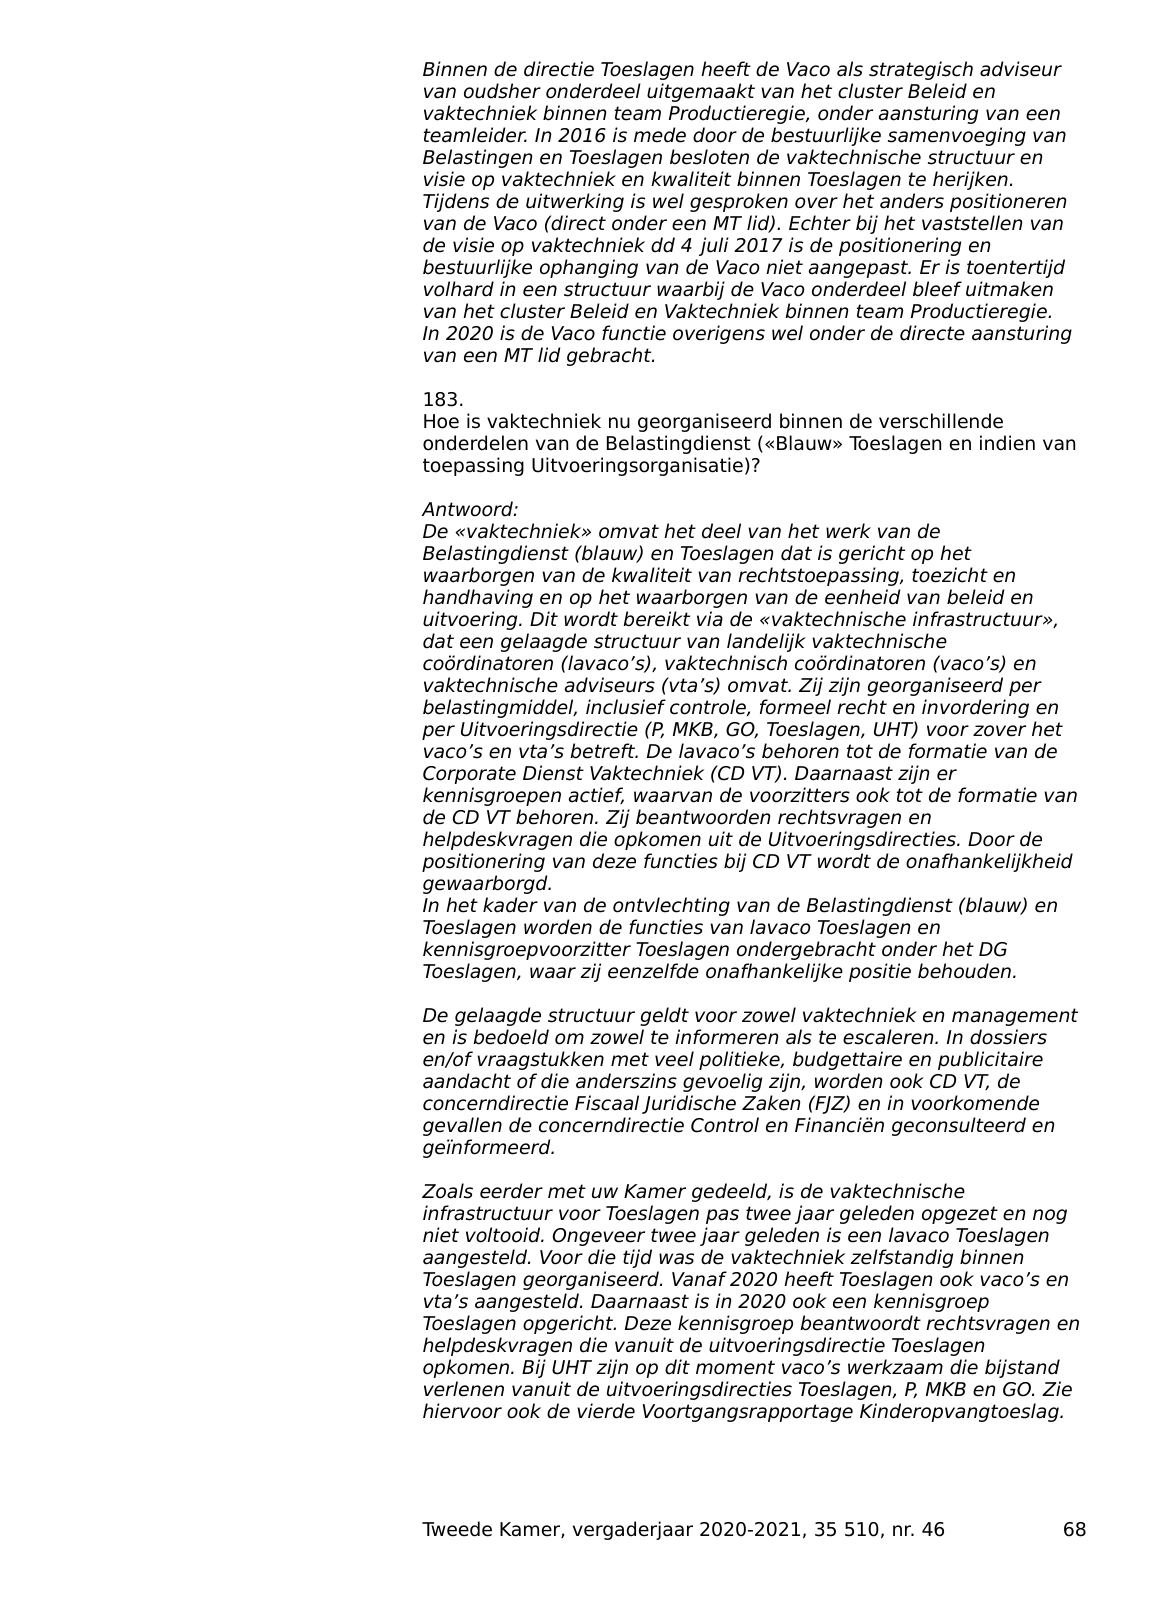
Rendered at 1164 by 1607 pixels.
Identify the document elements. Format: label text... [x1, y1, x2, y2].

text De gelaagde structuur geldt voor zowel vaktechniek en management en is bedoeld om zowel te informeren als te escaleren. In dossiers en/of vraagstukken met veel politieke, budgettaire en publicitaire aandacht of die anderszins gevoelig zijn, worden ook CD VT, de concerndirectie Fiscaal Juridische Zaken (FJZ) en in voorkomende gevallen de concerndirectie Control en Financiën geconsulteerd en geïnformeerd. [422, 1005, 1087, 1159]
text In 2020 is de Vaco functie overigens wel onder de directe aansturing van een MT lid gebracht. [422, 323, 1087, 367]
text In het kader van de ontvlechting van de Belastingdienst (blauw) en Toeslagen worden de functies van lavaco Toeslagen en kennisgroepvoorzitter Toeslagen ondergebracht onder het DG Toeslagen, waar zij eenzelfde onafhankelijke positie behouden. [422, 895, 1087, 983]
text 183. [422, 389, 1087, 411]
text Zoals eerder met uw Kamer gedeeld, is de vaktechnische infrastructuur voor Toeslagen pas twee jaar geleden opgezet en nog niet voltooid. Ongeveer twee jaar geleden is een lavaco Toeslagen aangesteld. Voor die tijd was de vaktechniek zelfstandig binnen Toeslagen georganiseerd. Vanaf 2020 heeft Toeslagen ook vaco’s en vta’s aangesteld. Daarnaast is in 2020 ook een kennisgroep Toeslagen opgericht. Deze kennisgroep beantwoordt rechtsvragen en helpdeskvragen die vanuit de uitvoeringsdirectie Toeslagen opkomen. Bij UHT zijn op dit moment vaco’s werkzaam die bijstand verlenen vanuit de uitvoeringsdirecties Toeslagen, P, MKB en GO. Zie hiervoor ook de vierde Voortgangsrapportage Kinderopvangtoeslag. [422, 1181, 1087, 1423]
text Tijdens de uitwerking is wel gesproken over het anders positioneren van de Vaco (direct onder een MT lid). Echter bij het vaststellen van de visie op vaktechniek dd 4 juli 2017 is de positionering en bestuurlijke ophanging van de Vaco niet aangepast. Er is toentertijd volhard in een structuur waarbij de Vaco onderdeel bleef uitmaken van het cluster Beleid en Vaktechniek binnen team Productieregie. [422, 191, 1087, 323]
text De «vaktechniek» omvat het deel van het werk van de Belastingdienst (blauw) en Toeslagen dat is gericht op het waarborgen van de kwaliteit van rechtstoepassing, toezicht en handhaving en op het waarborgen van de eenheid van beleid en uitvoering. Dit wordt bereikt via de «vaktechnische infrastructuur», dat een gelaagde structuur van landelijk vaktechnische coördinatoren (lavaco’s), vaktechnisch coördinatoren (vaco’s) en vaktechnische adviseurs (vta’s) omvat. Zij zijn georganiseerd per belastingmiddel, inclusief controle, formeel recht en invordering en per Uitvoeringsdirectie (P, MKB, GO, Toeslagen, UHT) voor zover het vaco’s en vta’s betreft. De lavaco’s behoren tot de formatie van de Corporate Dienst Vaktechniek (CD VT). Daarnaast zijn er kennisgroepen actief, waarvan de voorzitters ook tot de formatie van de CD VT behoren. Zij beantwoorden rechtsvragen en helpdeskvragen die opkomen uit de Uitvoeringsdirecties. Door de positionering van deze functies bij CD VT wordt de onafhankelijkheid gewaarborgd. [422, 521, 1087, 895]
text Binnen de directie Toeslagen heeft de Vaco als strategisch adviseur van oudsher onderdeel uitgemaakt van het cluster Beleid en vaktechniek binnen team Productieregie, onder aansturing van een teamleider. In 2016 is mede door de bestuurlijke samenvoeging van Belastingen en Toeslagen besloten de vaktechnische structuur en visie op vaktechniek en kwaliteit binnen Toeslagen te herijken. [422, 59, 1087, 191]
text Hoe is vaktechniek nu georganiseerd binnen de verschillende onderdelen van de Belastingdienst («Blauw» Toeslagen en indien van toepassing Uitvoeringsorganisatie)? [422, 411, 1087, 477]
text Antwoord: [422, 499, 1087, 521]
